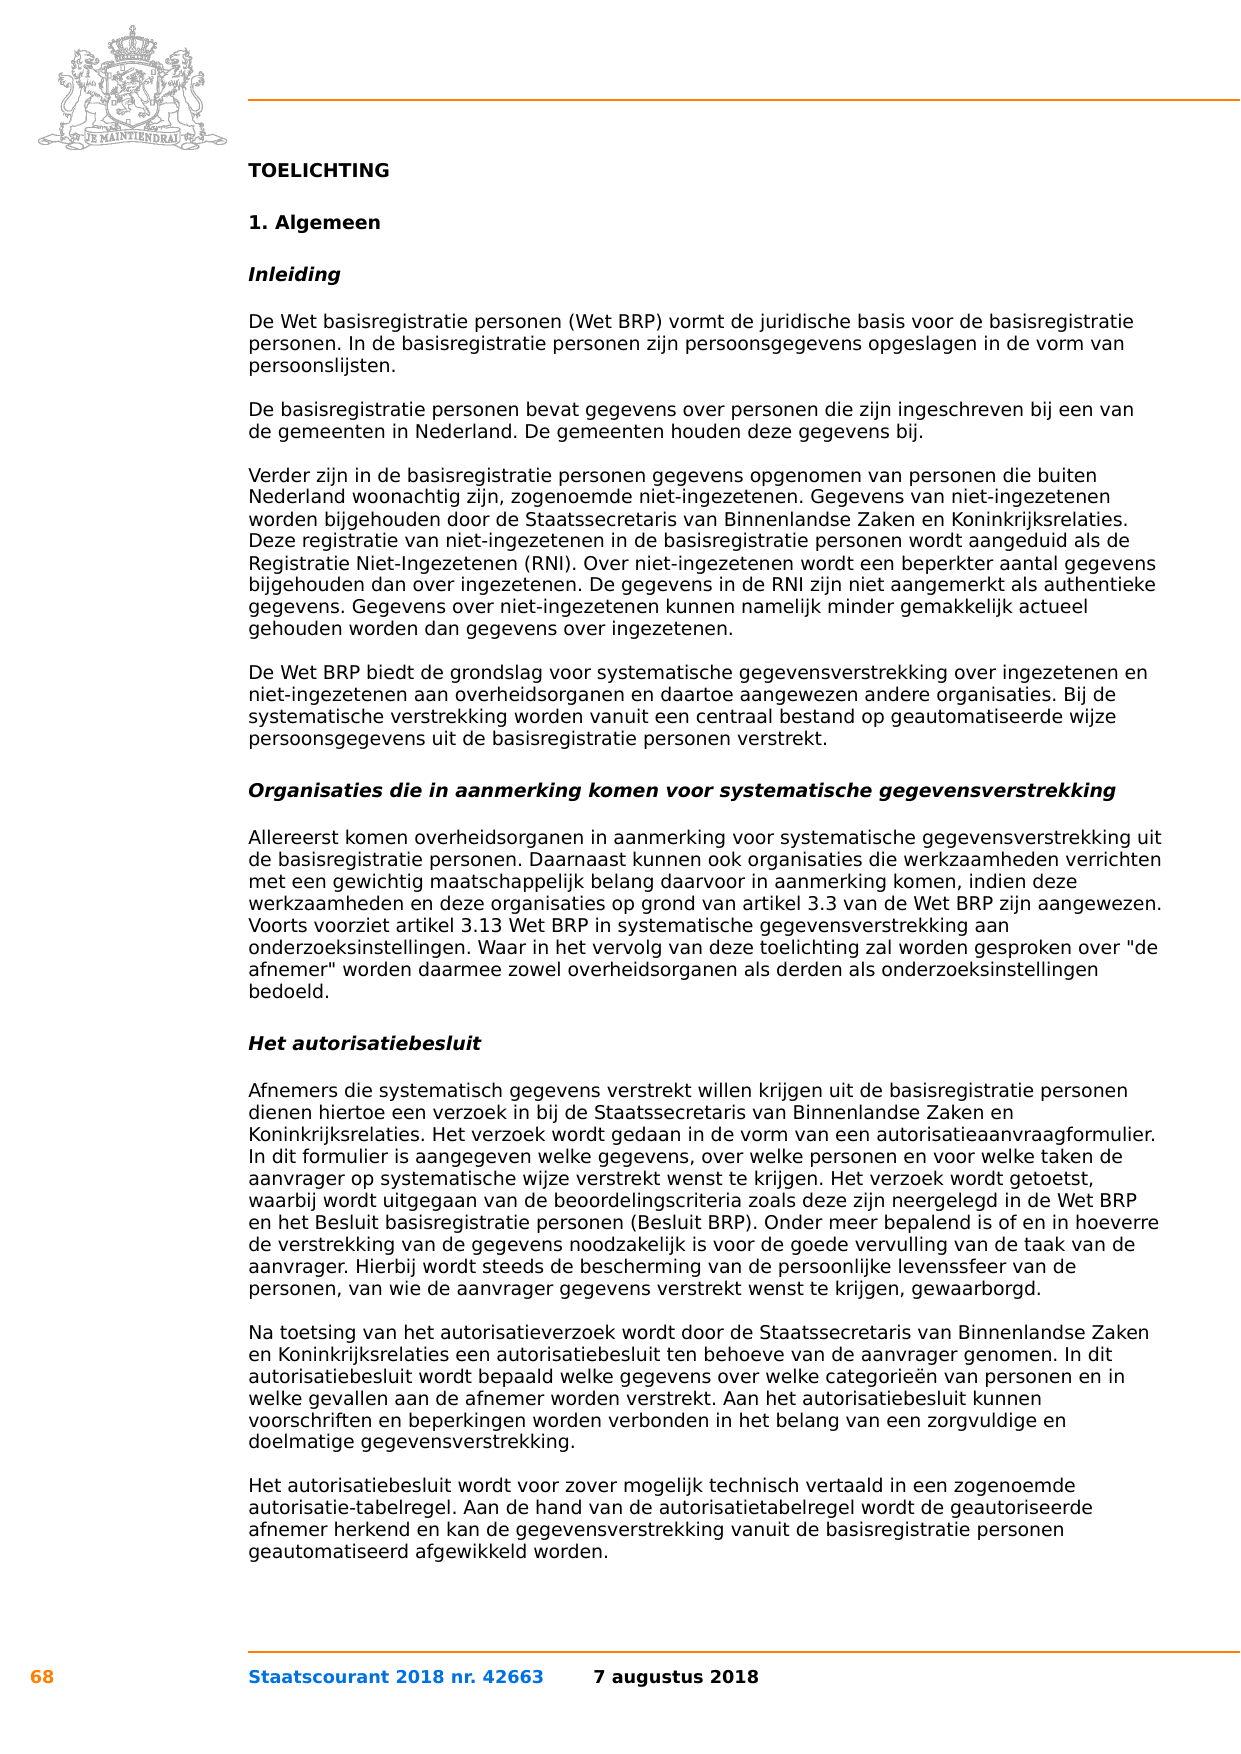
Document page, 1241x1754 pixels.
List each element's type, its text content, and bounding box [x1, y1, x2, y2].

text De basisregistratie personen bevat gegevens over personen die zijn ingeschreven bij een van de gemeenten in Nederland. De gemeenten houden deze gegevens bij. [248, 399, 1163, 443]
text De Wet basisregistratie personen (Wet BRP) vormt de juridische basis voor de basisregistratie personen. In de basisregistratie personen zijn persoonsgegevens opgeslagen in de vorm van persoonslijsten. [248, 311, 1163, 377]
text Het autorisatiebesluit wordt voor zover mogelijk technisch vertaald in een zogenoemde autorisatie-tabelregel. Aan de hand van de autorisatietabelregel wordt de geautoriseerde afnemer herkend en kan de gegevensverstrekking vanuit de basisregistratie personen geautomatiseerd afgewikkeld worden. [248, 1475, 1163, 1563]
text Na toetsing van het autorisatieverzoek wordt door de Staatssecretaris van Binnenlandse Zaken en Koninkrijksrelaties een autorisatiebesluit ten behoeve van de aanvrager genomen. In dit autorisatiebesluit wordt bepaald welke gegevens over welke categorieën van personen en in welke gevallen aan de afnemer worden verstrekt. Aan het autorisatiebesluit kunnen voorschriften en beperkingen worden verbonden in het belang van een zorgvuldige en doelmatige gegevensverstrekking. [248, 1322, 1163, 1453]
subtitle Organisaties die in aanmerking komen voor systematische gegevensverstrekking [248, 780, 1163, 802]
subtitle TOELICHTING [248, 160, 1163, 182]
text Afnemers die systematisch gegevens verstrekt willen krijgen uit de basisregistratie personen dienen hiertoe een verzoek in bij de Staatssecretaris van Binnenlandse Zaken en Koninkrijksrelaties. Het verzoek wordt gedaan in de vorm van een autorisatieaanvraagformulier. In dit formulier is aangegeven welke gegevens, over welke personen en voor welke taken de aanvrager op systematische wijze verstrekt wenst te krijgen. Het verzoek wordt getoetst, waarbij wordt uitgegaan van de beoordelingscriteria zoals deze zijn neergelegd in de Wet BRP en het Besluit basisregistratie personen (Besluit BRP). Onder meer bepalend is of en in hoeverre de verstrekking van de gegevens noodzakelijk is voor de goede vervulling van de taak van de aanvrager. Hierbij wordt steeds de bescherming van de persoonlijke levenssfeer van de personen, van wie de aanvrager gegevens verstrekt wenst te krijgen, gewaarborgd. [248, 1080, 1163, 1300]
subtitle Inleiding [248, 264, 1163, 286]
picture [38, 25, 227, 150]
text Allereerst komen overheidsorganen in aanmerking voor systematische gegevensverstrekking uit de basisregistratie personen. Daarnaast kunnen ook organisaties die werkzaamheden verrichten met een gewichtig maatschappelijk belang daarvoor in aanmerking komen, indien deze werkzaamheden en deze organisaties op grond van artikel 3.3 van de Wet BRP zijn aangewezen. Voorts voorziet artikel 3.13 Wet BRP in systematische gegevensverstrekking aan onderzoeksinstellingen. Waar in het vervolg van deze toelichting zal worden gesproken over "de afnemer" worden daarmee zowel overheidsorganen als derden als onderzoeksinstellingen bedoeld. [248, 827, 1163, 1003]
subtitle Het autorisatiebesluit [248, 1033, 1163, 1055]
text De Wet BRP biedt de grondslag voor systematische gegevensverstrekking over ingezetenen en niet-ingezetenen aan overheidsorganen en daartoe aangewezen andere organisaties. Bij de systematische verstrekking worden vanuit een centraal bestand op geautomatiseerde wijze persoonsgegevens uit de basisregistratie personen verstrekt. [248, 662, 1163, 750]
text Verder zijn in de basisregistratie personen gegevens opgenomen van personen die buiten Nederland woonachtig zijn, zogenoemde niet-ingezetenen. Gegevens van niet-ingezetenen worden bijgehouden door de Staatssecretaris van Binnenlandse Zaken en Koninkrijksrelaties. Deze registratie van niet-ingezetenen in de basisregistratie personen wordt aangeduid als de Registratie Niet-Ingezetenen (RNI). Over niet-ingezetenen wordt een beperkter aantal gegevens bijgehouden dan over ingezetenen. De gegevens in de RNI zijn niet aangemerkt als authentieke gegevens. Gegevens over niet-ingezetenen kunnen namelijk minder gemakkelijk actueel gehouden worden dan gegevens over ingezetenen. [248, 464, 1163, 640]
subtitle 1. Algemeen [248, 212, 1163, 234]
